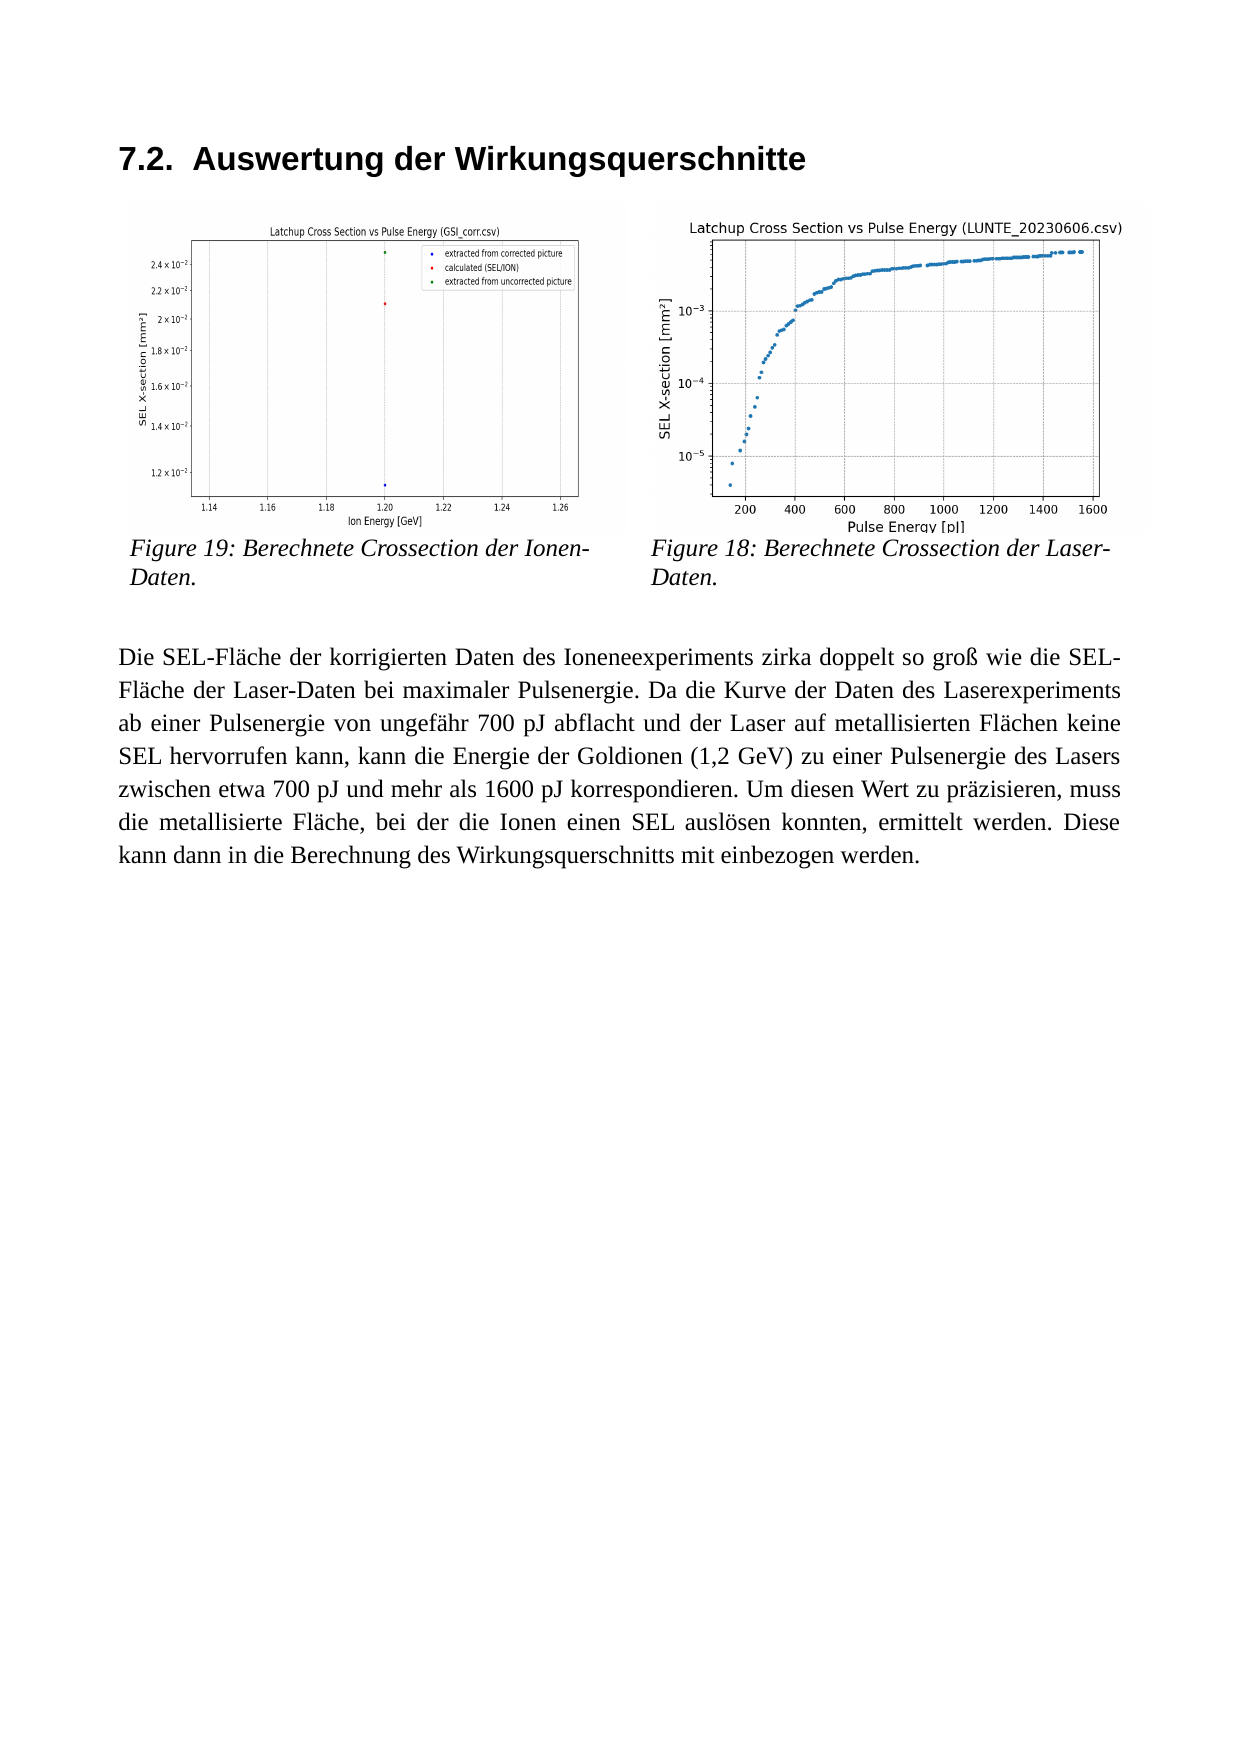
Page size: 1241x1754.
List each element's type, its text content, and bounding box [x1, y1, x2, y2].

subtitle Auswertung der Wirkungsquerschnitte [118, 139, 1122, 177]
text Die SEL-Fläche der korrigierten Daten des Ioneneexperiments zirka doppelt so groß wie die SEL-Fläche der Laser-Daten bei maximaler Pulsenergie. Da die Kurve der Daten des Laserexperiments ab einer Pulsenergie von ungefähr 700 pJ abflacht und der Laser auf metallisierten Flächen keine SEL hervorrufen kann, kann die Energie der Goldionen (1,2 GeV) zu einer Pulsenergie des Lasers zwischen etwa 700 pJ und mehr als 1600 pJ korrespondieren. Um diesen Wert zu präzisieren, muss die metallisierte Fläche, bei der die Ionen einen SEL auslösen konnten, ermittelt werden. Diese kann dann in die Berechnung des Wirkungsquerschnitts mit einbezogen werden. [118, 642, 1122, 869]
picture [129, 201, 628, 533]
text Figure 18: Berechnete Crossection der Laser-Daten. [651, 533, 1149, 590]
picture [650, 201, 1149, 533]
text Figure 19: Berechnete Crossection der Ionen-Daten. [129, 533, 627, 591]
